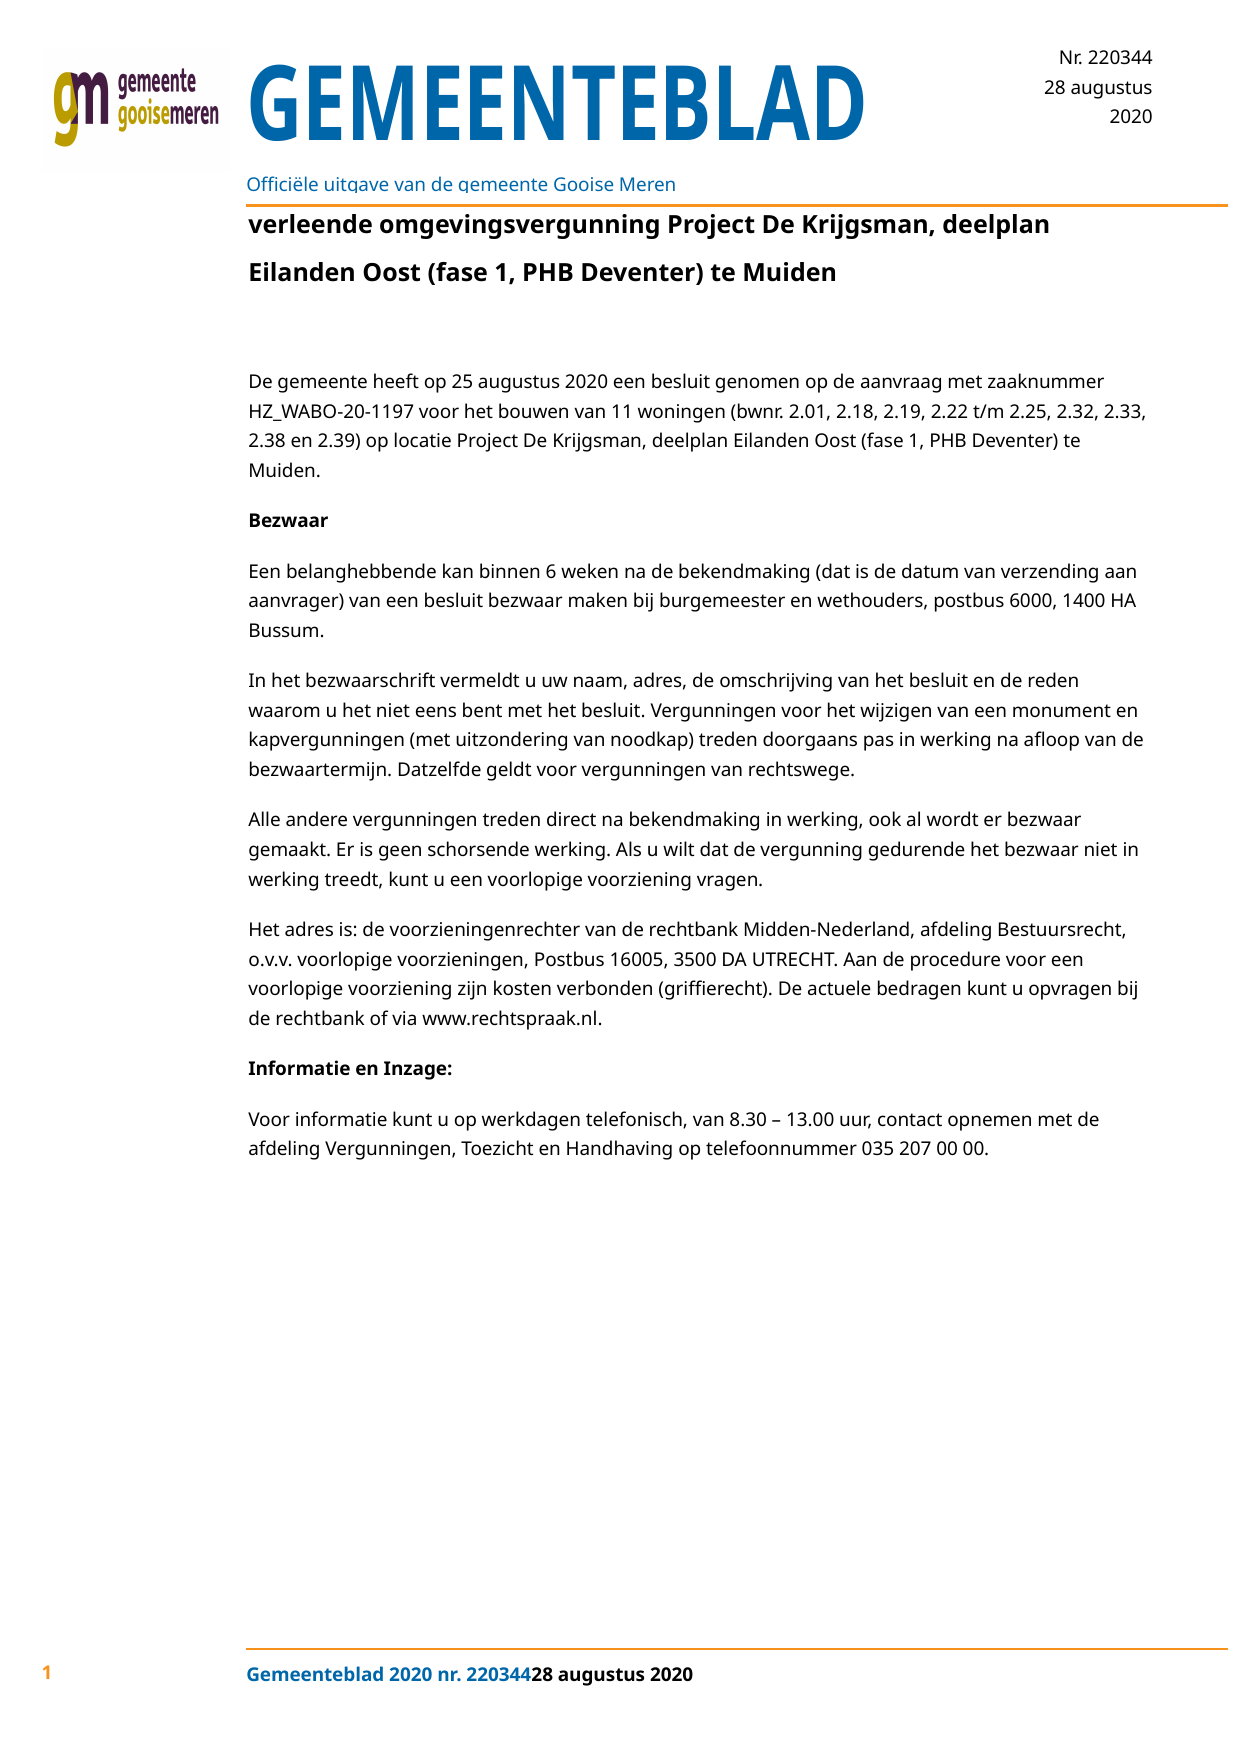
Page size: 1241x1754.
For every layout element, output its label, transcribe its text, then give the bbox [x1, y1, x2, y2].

text verleende omgevingsvergunning Project De Krijgsman, deelplan Eilanden Oost (fase 1, PHB Deventer) te Muiden [248, 207, 1152, 288]
text Informatie en Inzage: [248, 1055, 1152, 1081]
text In het bezwaarschrift vermeldt u uw naam, adres, de omschrijving van het besluit en de reden waarom u het niet eens bent met het besluit. Vergunningen voor het wijzigen van een monument en kapvergunningen (met uitzondering van noodkap) treden doorgaans pas in werking na afloop van de bezwaartermijn. Datzelfde geldt voor vergunningen van rechtswege. [248, 667, 1152, 782]
text Alle andere vergunningen treden direct na bekendmaking in werking, ook al wordt er bezwaar gemaakt. Er is geen schorsende werking. Als u wilt dat de vergunning gedurende het bezwaar niet in werking treedt, kunt u een voorlopige voorziening vragen. [248, 807, 1152, 892]
text Het adres is: de voorzieningenrechter van de rechtbank Midden-Nederland, afdeling Bestuursrecht, o.v.v. voorlopige voorzieningen, Postbus 16005, 3500 DA UTRECHT. Aan de procedure voor een voorlopige voorziening zijn kosten verbonden (griffierecht). De actuele bedragen kunt u opvragen bij de rechtbank of via www.rechtspraak.nl. [248, 916, 1152, 1031]
picture [41, 47, 231, 172]
text De gemeente heeft op 25 augustus 2020 een besluit genomen op de aanvraag met zaaknummer HZ_WABO-20-1197 voor het bouwen van 11 woningen (bwnr. 2.01, 2.18, 2.19, 2.22 t/m 2.25, 2.32, 2.33, 2.38 en 2.39) op locatie Project De Krijgsman, deelplan Eilanden Oost (fase 1, PHB Deventer) te Muiden. [248, 368, 1152, 483]
text Een belanghebbende kan binnen 6 weken na de bekendmaking (dat is de datum van verzending aan aanvrager) van een besluit bezwaar maken bij burgemeester en wethouders, postbus 6000, 1400 HA Bussum. [248, 558, 1152, 643]
text Voor informatie kunt u op werkdagen telefonisch, van 8.30 – 13.00 uur, contact opnemen met de afdeling Vergunningen, Toezicht en Handhaving op telefoonnummer 035 207 00 00. [248, 1106, 1152, 1161]
text Bezwaar [248, 507, 1152, 533]
